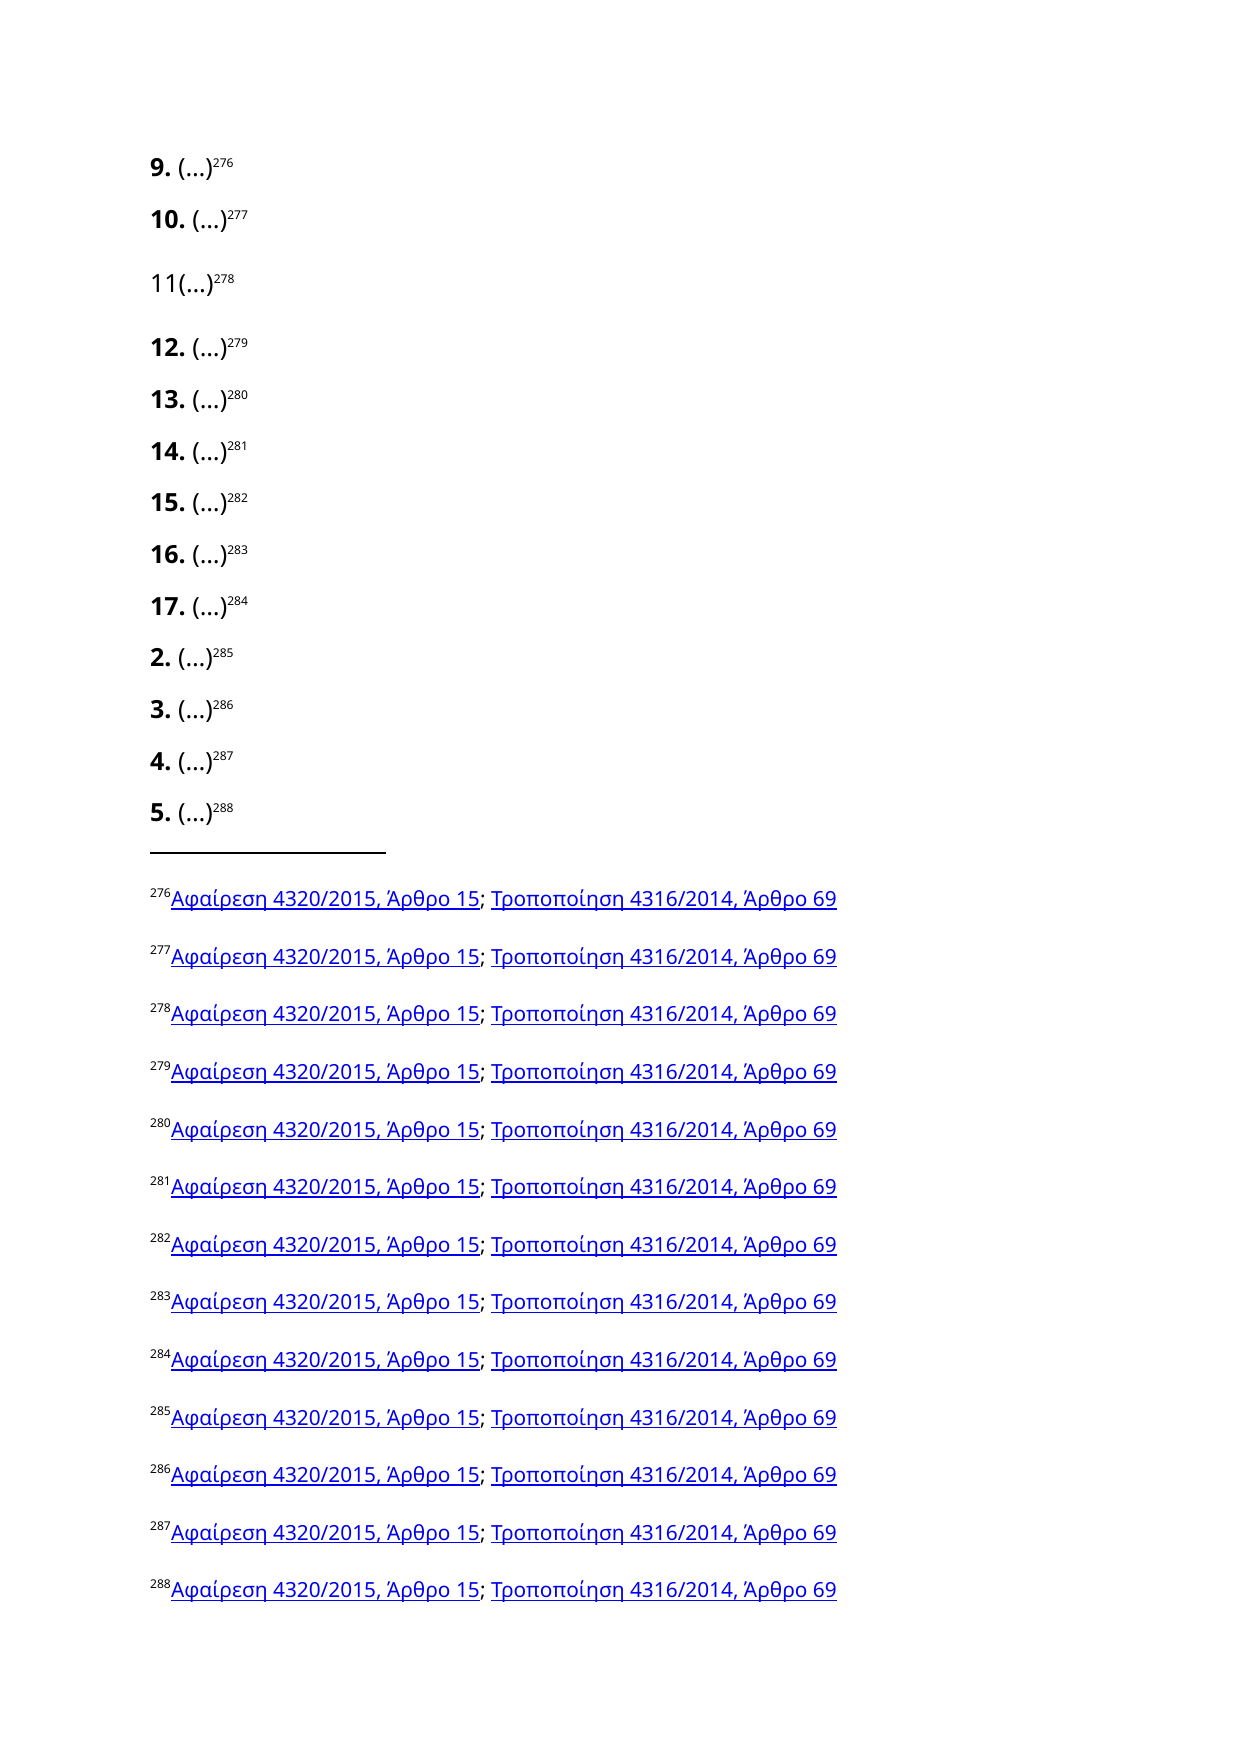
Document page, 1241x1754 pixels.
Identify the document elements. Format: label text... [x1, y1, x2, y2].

text 3. (…) [150, 692, 1090, 726]
text 16. (…) [150, 537, 1090, 571]
text Αφαίρεση 4320/2015, Άρθρο 15; Τροποποίηση 4316/2014, Άρθρο 69 [150, 1115, 1090, 1143]
text Αφαίρεση 4320/2015, Άρθρο 15; Τροποποίηση 4316/2014, Άρθρο 69 [150, 1057, 1090, 1086]
text 9. (…) [150, 150, 1090, 184]
text 15. (…) [150, 485, 1090, 519]
text Αφαίρεση 4320/2015, Άρθρο 15; Τροποποίηση 4316/2014, Άρθρο 69 [150, 1403, 1090, 1431]
text Αφαίρεση 4320/2015, Άρθρο 15; Τροποποίηση 4316/2014, Άρθρο 69 [150, 1460, 1090, 1489]
text 2. (…) [150, 640, 1090, 674]
text Αφαίρεση 4320/2015, Άρθρο 15; Τροποποίηση 4316/2014, Άρθρο 69 [150, 1287, 1090, 1316]
text Αφαίρεση 4320/2015, Άρθρο 15; Τροποποίηση 4316/2014, Άρθρο 69 [150, 1518, 1090, 1546]
text 12. (…) [150, 330, 1090, 364]
text Αφαίρεση 4320/2015, Άρθρο 15; Τροποποίηση 4316/2014, Άρθρο 69 [150, 1172, 1090, 1201]
text 11(…) [150, 266, 1090, 300]
text Αφαίρεση 4320/2015, Άρθρο 15; Τροποποίηση 4316/2014, Άρθρο 69 [150, 884, 1090, 913]
text 5. (…) [150, 795, 1090, 829]
text 10. (…) [150, 202, 1090, 236]
text Αφαίρεση 4320/2015, Άρθρο 15; Τροποποίηση 4316/2014, Άρθρο 69 [150, 1230, 1090, 1258]
text Αφαίρεση 4320/2015, Άρθρο 15; Τροποποίηση 4316/2014, Άρθρο 69 [150, 1576, 1090, 1604]
text Αφαίρεση 4320/2015, Άρθρο 15; Τροποποίηση 4316/2014, Άρθρο 69 [150, 942, 1090, 970]
text 4. (…) [150, 743, 1090, 777]
text Αφαίρεση 4320/2015, Άρθρο 15; Τροποποίηση 4316/2014, Άρθρο 69 [150, 1345, 1090, 1373]
text Αφαίρεση 4320/2015, Άρθρο 15; Τροποποίηση 4316/2014, Άρθρο 69 [150, 999, 1090, 1028]
text 14. (…) [150, 433, 1090, 467]
text 17. (…) [150, 588, 1090, 622]
text 13. (…) [150, 382, 1090, 416]
